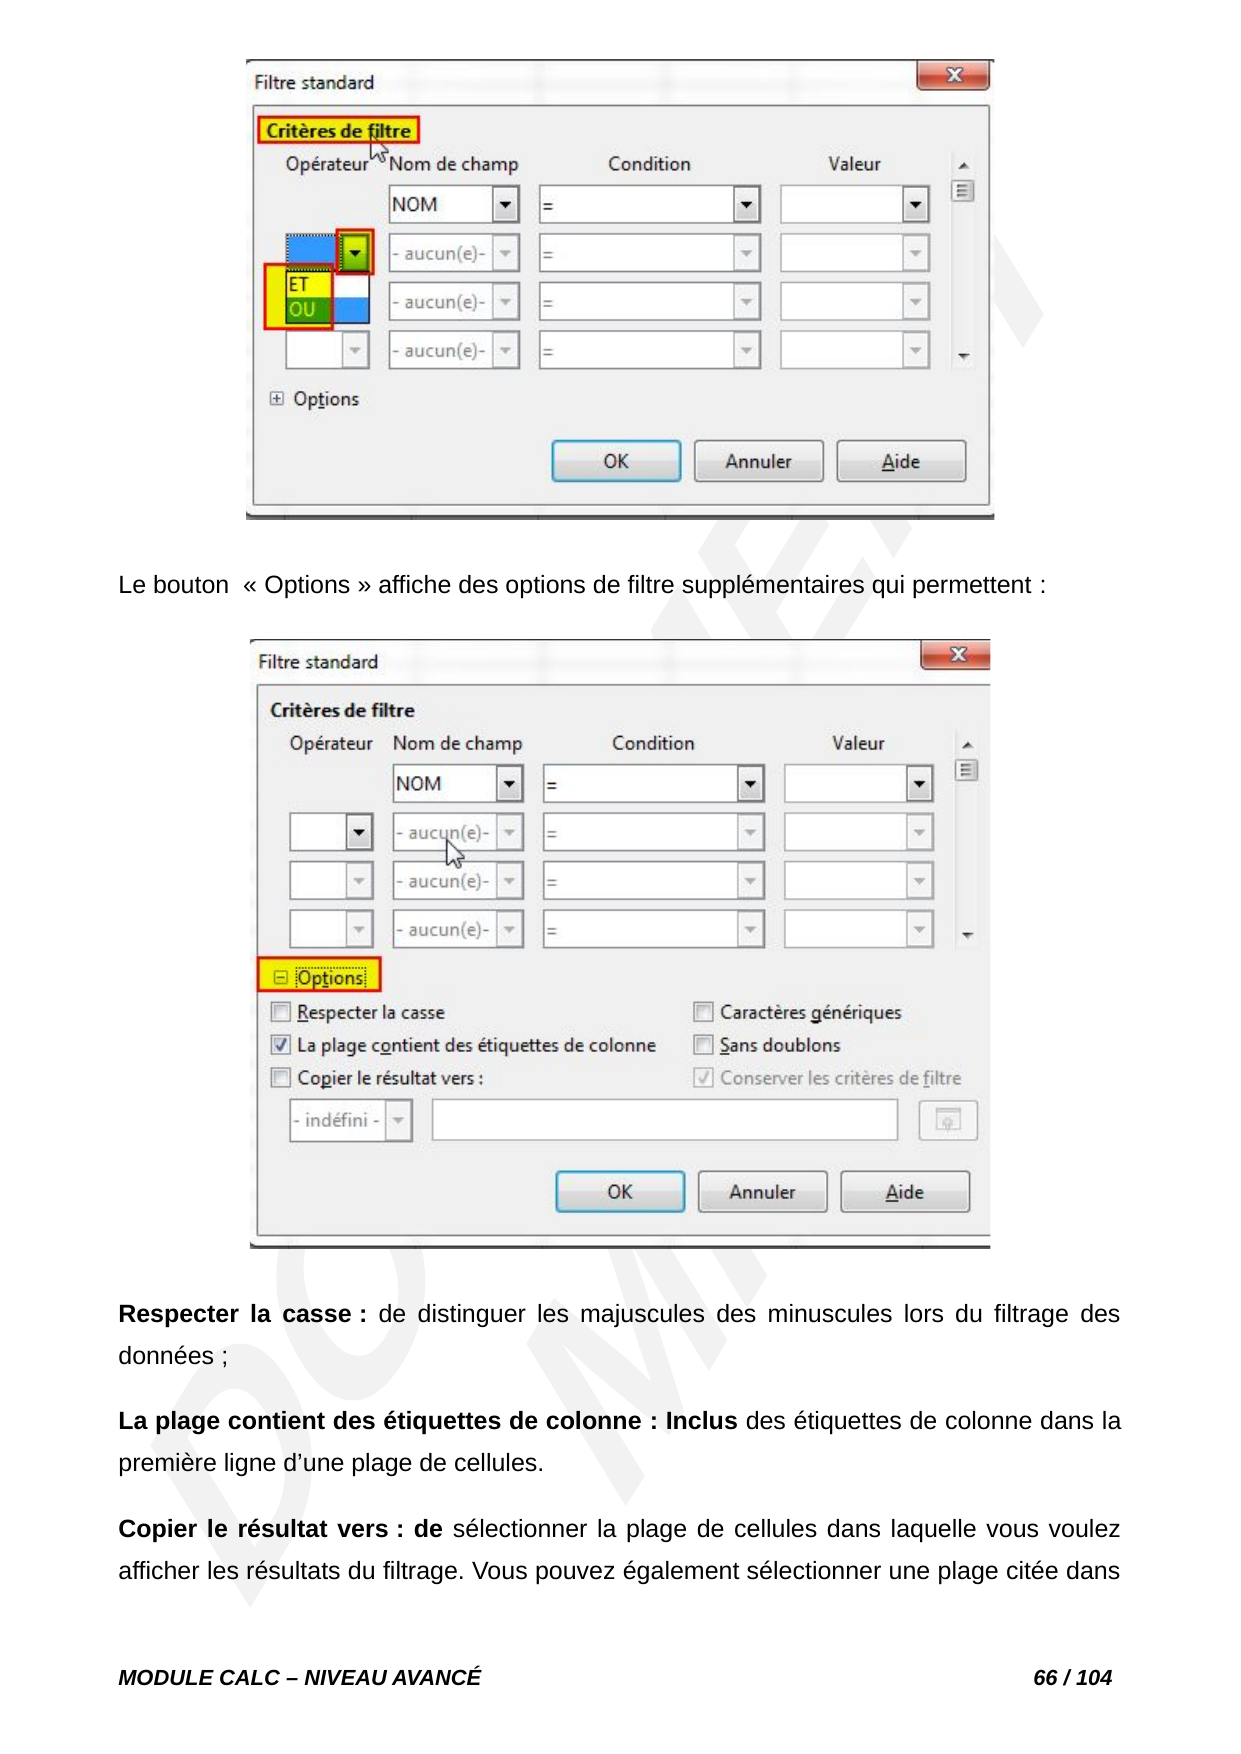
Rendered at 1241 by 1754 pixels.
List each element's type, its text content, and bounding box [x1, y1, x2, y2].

picture [249, 639, 991, 1249]
text Respecter la casse : de distinguer les majuscules des minuscules lors du filtrage des données ; [118, 1300, 1122, 1369]
text La plage contient des étiquettes de colonne : Inclus des étiquettes de colonne dans la première ligne d’une plage de cellules. [118, 1407, 1122, 1477]
text Copier le résultat vers : de sélectionner la plage de cellules dans laquelle vous voulez afficher les résultats du filtrage. Vous pouvez également sélectionner une plage citée dans [118, 1514, 1122, 1584]
picture [246, 59, 995, 520]
text Le bouton « Options » affiche des options de filtre supplémentaires qui permettent : [118, 571, 1124, 599]
